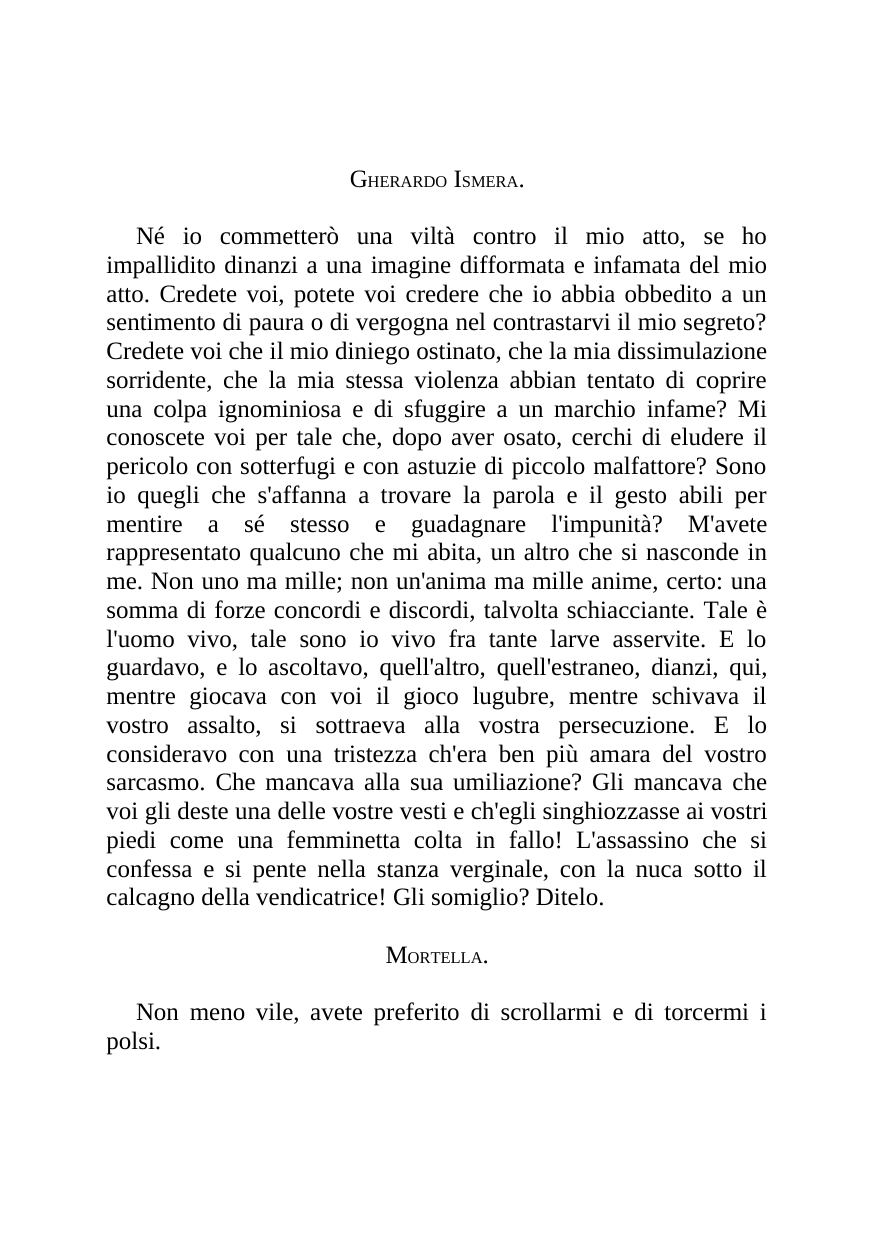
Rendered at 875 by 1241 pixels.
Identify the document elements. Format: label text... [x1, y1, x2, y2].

text Mortella. [106, 940, 768, 969]
text Né io commetterò una viltà contro il mio atto, se ho impallidito dinanzi a una imagine difformata e infamata del mio atto. Credete voi, potete voi credere che io abbia obbedito a un sentimento di paura o di vergogna nel contrastarvi il mio segreto? Credete voi che il mio diniego ostinato, che la mia dissimulazione sorridente, che la mia stessa violenza abbian tentato di coprire una colpa ignominiosa e di sfuggire a un marchio infame? Mi conoscete voi per tale che, dopo aver osato, cerchi di eludere il pericolo con sotterfugi e con astuzie di piccolo malfattore? Sono io quegli che s'affanna a trovare la parola e il gesto abili per mentire a sé stesso e guadagnare l'impunità? M'avete rappresentato qualcuno che mi abita, un altro che si nasconde in me. Non uno ma mille; non un'anima ma mille anime, certo: una somma di forze concordi e discordi, talvolta schiacciante. Tale è l'uomo vivo, tale sono io vivo fra tante larve asservite. E lo guardavo, e lo ascoltavo, quell'altro, quell'estraneo, dianzi, qui, mentre giocava con voi il gioco lugubre, mentre schivava il vostro assalto, si sottraeva alla vostra persecuzione. E lo consideravo con una tristezza ch'era ben più amara del vostro sarcasmo. Che mancava alla sua umiliazione? Gli mancava che voi gli deste una delle vostre vesti e ch'egli singhiozzasse ai vostri piedi come una femminetta colta in fallo! L'assassino che si confessa e si pente nella stanza verginale, con la nuca sotto il calcagno della vendicatrice! Gli somiglio? Ditelo. [106, 221, 768, 911]
text Non meno vile, avete preferito di scrollarmi e di torcermi i polsi. [106, 997, 768, 1055]
text Gherardo Ismera. [106, 164, 768, 192]
